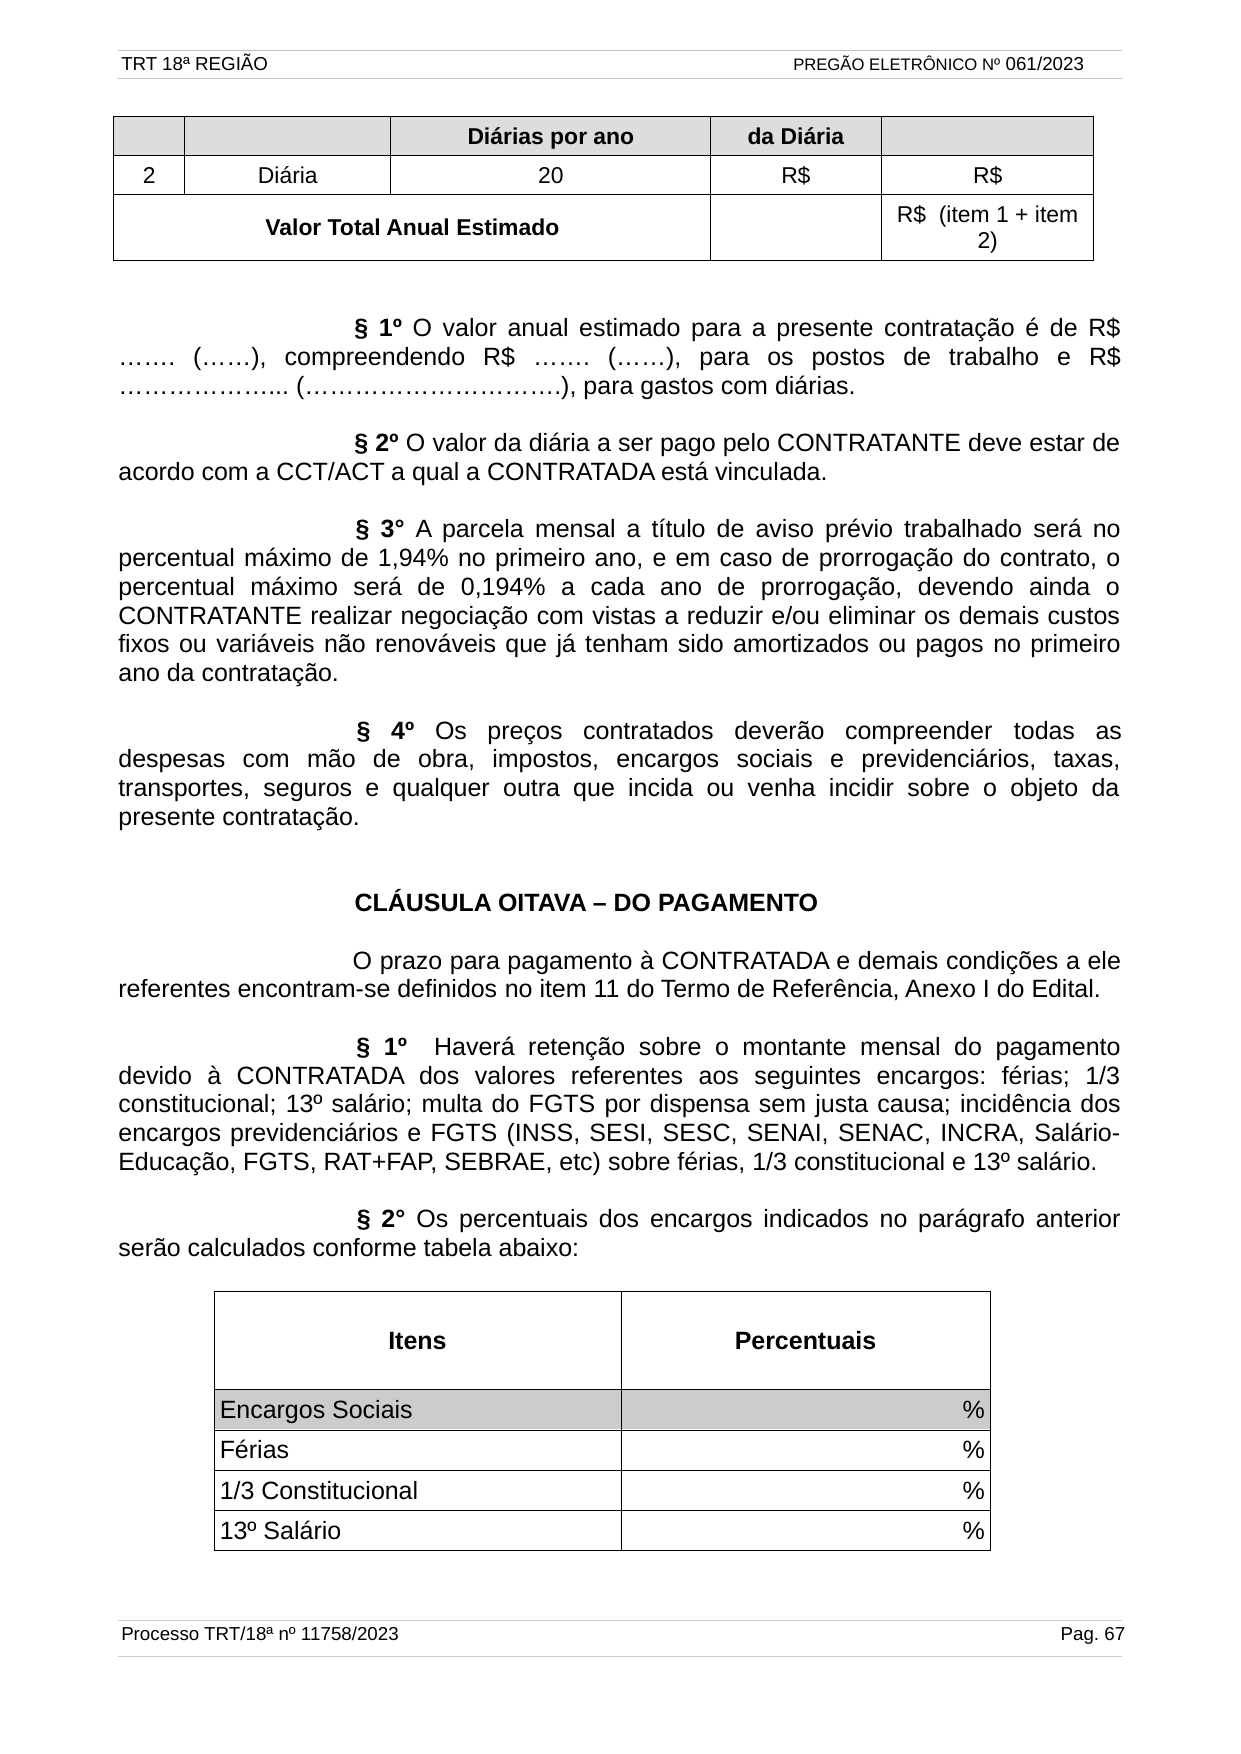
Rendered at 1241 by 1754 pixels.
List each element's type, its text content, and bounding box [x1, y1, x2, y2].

table_cell Diárias por ano [391, 117, 710, 155]
text O prazo para pagamento à CONTRATADA e demais condições a ele referentes encontram-se definidos no item 11 do Termo de Referência, Anexo I do Edital. [118, 946, 1122, 1003]
table_cell % [622, 1431, 990, 1470]
table_cell 20 [391, 156, 710, 194]
text CLÁUSULA OITAVA – DO PAGAMENTO [118, 888, 1122, 917]
table_cell Encargos Sociais [215, 1390, 621, 1429]
text § 3° A parcela mensal a título de aviso prévio trabalhado será no percentual máximo de 1,94% no primeiro ano, e em caso de prorrogação do contrato, o percentual máximo será de 0,194% a cada ano de prorrogação, devendo ainda o CONTRATANTE realizar negociação com vistas a reduzir e/ou eliminar os demais custos fixos ou variáveis não renováveis que já tenham sido amortizados ou pagos no primeiro ano da contratação. [118, 514, 1122, 687]
text § 2º O valor da diária a ser pago pelo CONTRATANTE deve estar de acordo com a CCT/ACT a qual a CONTRATADA está vinculada. [118, 428, 1122, 486]
text § 1º O valor anual estimado para a presente contratação é de R$ ……. (……), compreendendo R$ ……. (……), para os postos de trabalho e R$ ………………... (………………………….), para gastos com diárias. [118, 313, 1122, 399]
table_cell % [622, 1511, 990, 1550]
table_cell [114, 117, 184, 155]
table_cell da Diária [711, 117, 881, 155]
table_cell R$ (item 1 + item 2) [882, 195, 1093, 260]
table_cell % [622, 1471, 990, 1510]
table_cell [711, 195, 881, 260]
table_cell % [622, 1390, 990, 1429]
table_cell R$ [711, 156, 881, 194]
table_header Percentuais [622, 1292, 990, 1389]
table_cell R$ [882, 156, 1093, 194]
table_header Itens [215, 1292, 621, 1389]
table_cell 13º Salário [215, 1511, 621, 1550]
table_cell [185, 117, 390, 155]
table_cell 1/3 Constitucional [215, 1471, 621, 1510]
text § 1º Haverá retenção sobre o montante mensal do pagamento devido à CONTRATADA dos valores referentes aos seguintes encargos: férias; 1/3 constitucional; 13º salário; multa do FGTS por dispensa sem justa causa; incidência dos encargos previdenciários e FGTS (INSS, SESI, SESC, SENAI, SENAC, INCRA, Salário-Educação, FGTS, RAT+FAP, SEBRAE, etc) sobre férias, 1/3 constitucional e 13º salário. [118, 1032, 1122, 1176]
table_cell Férias [215, 1431, 621, 1470]
table_cell 2 [114, 156, 184, 194]
table_cell Diária [185, 156, 390, 194]
table_cell [882, 117, 1093, 155]
text § 2° Os percentuais dos encargos indicados no parágrafo anterior serão calculados conforme tabela abaixo: [118, 1204, 1122, 1262]
table_cell Valor Total Anual Estimado [114, 195, 710, 260]
text § 4º Os preços contratados deverão compreender todas as despesas com mão de obra, impostos, encargos sociais e previdenciários, taxas, transportes, seguros e qualquer outra que incida ou venha incidir sobre o objeto da presente contratação. [118, 716, 1122, 831]
